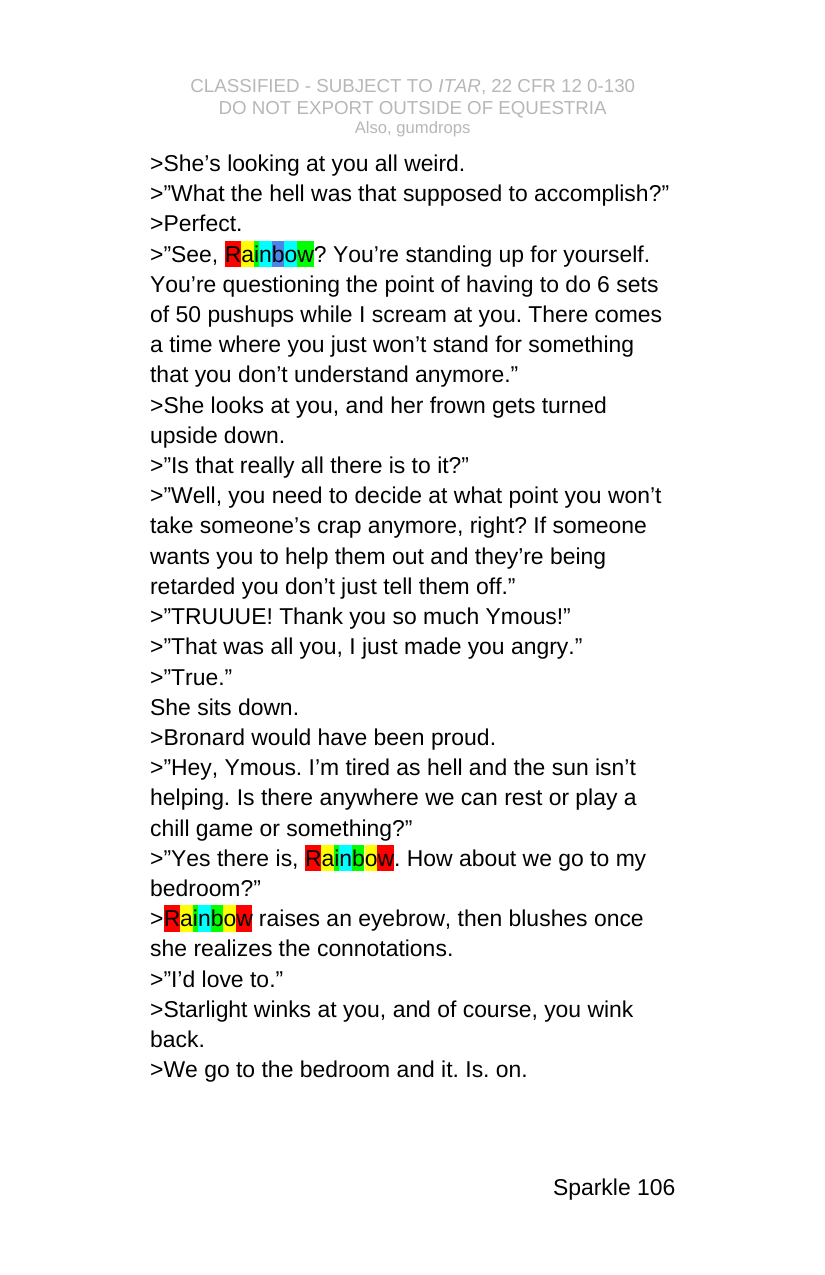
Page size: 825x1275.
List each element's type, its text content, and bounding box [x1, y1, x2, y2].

text >Bronard would have been proud. [150, 724, 675, 750]
text >”Well, you need to decide at what point you won’t take someone’s crap anymore, right? If someone wants you to help them out and they’re being retarded you don’t just tell them off.” [150, 482, 675, 599]
text >Perfect. [150, 210, 675, 237]
text >”TRUUUE! Thank you so much Ymous!” [150, 603, 675, 629]
text >She looks at you, and her frown gets turned upside down. [150, 392, 675, 448]
text >We go to the bedroom and it. Is. on. [150, 1056, 675, 1083]
text >She’s looking at you all weird. [150, 150, 675, 176]
text >”True.” [150, 663, 675, 690]
text >”Is that really all there is to it?” [150, 452, 675, 478]
text >”See, Rainbow? You’re standing up for yourself. You’re questioning the point of having to do 6 sets of 50 pushups while I scream at you. There comes a time where you just won’t stand for something that you don’t understand anymore.” [150, 241, 675, 388]
text >”That was all you, I just made you angry.” [150, 633, 675, 660]
text >”Yes there is, Rainbow. How about we go to my bedroom?” [150, 845, 675, 901]
text >”I’d love to.” [150, 966, 675, 992]
text >”Hey, Ymous. I’m tired as hell and the sun isn’t helping. Is there anywhere we can rest or play a chill game or something?” [150, 754, 675, 841]
text >”What the hell was that supposed to accomplish?” [150, 180, 675, 207]
text She sits down. [150, 694, 675, 720]
text >Starlight winks at you, and of course, you wink back. [150, 996, 675, 1052]
text >Rainbow raises an eyebrow, then blushes once she realizes the connotations. [150, 905, 675, 962]
